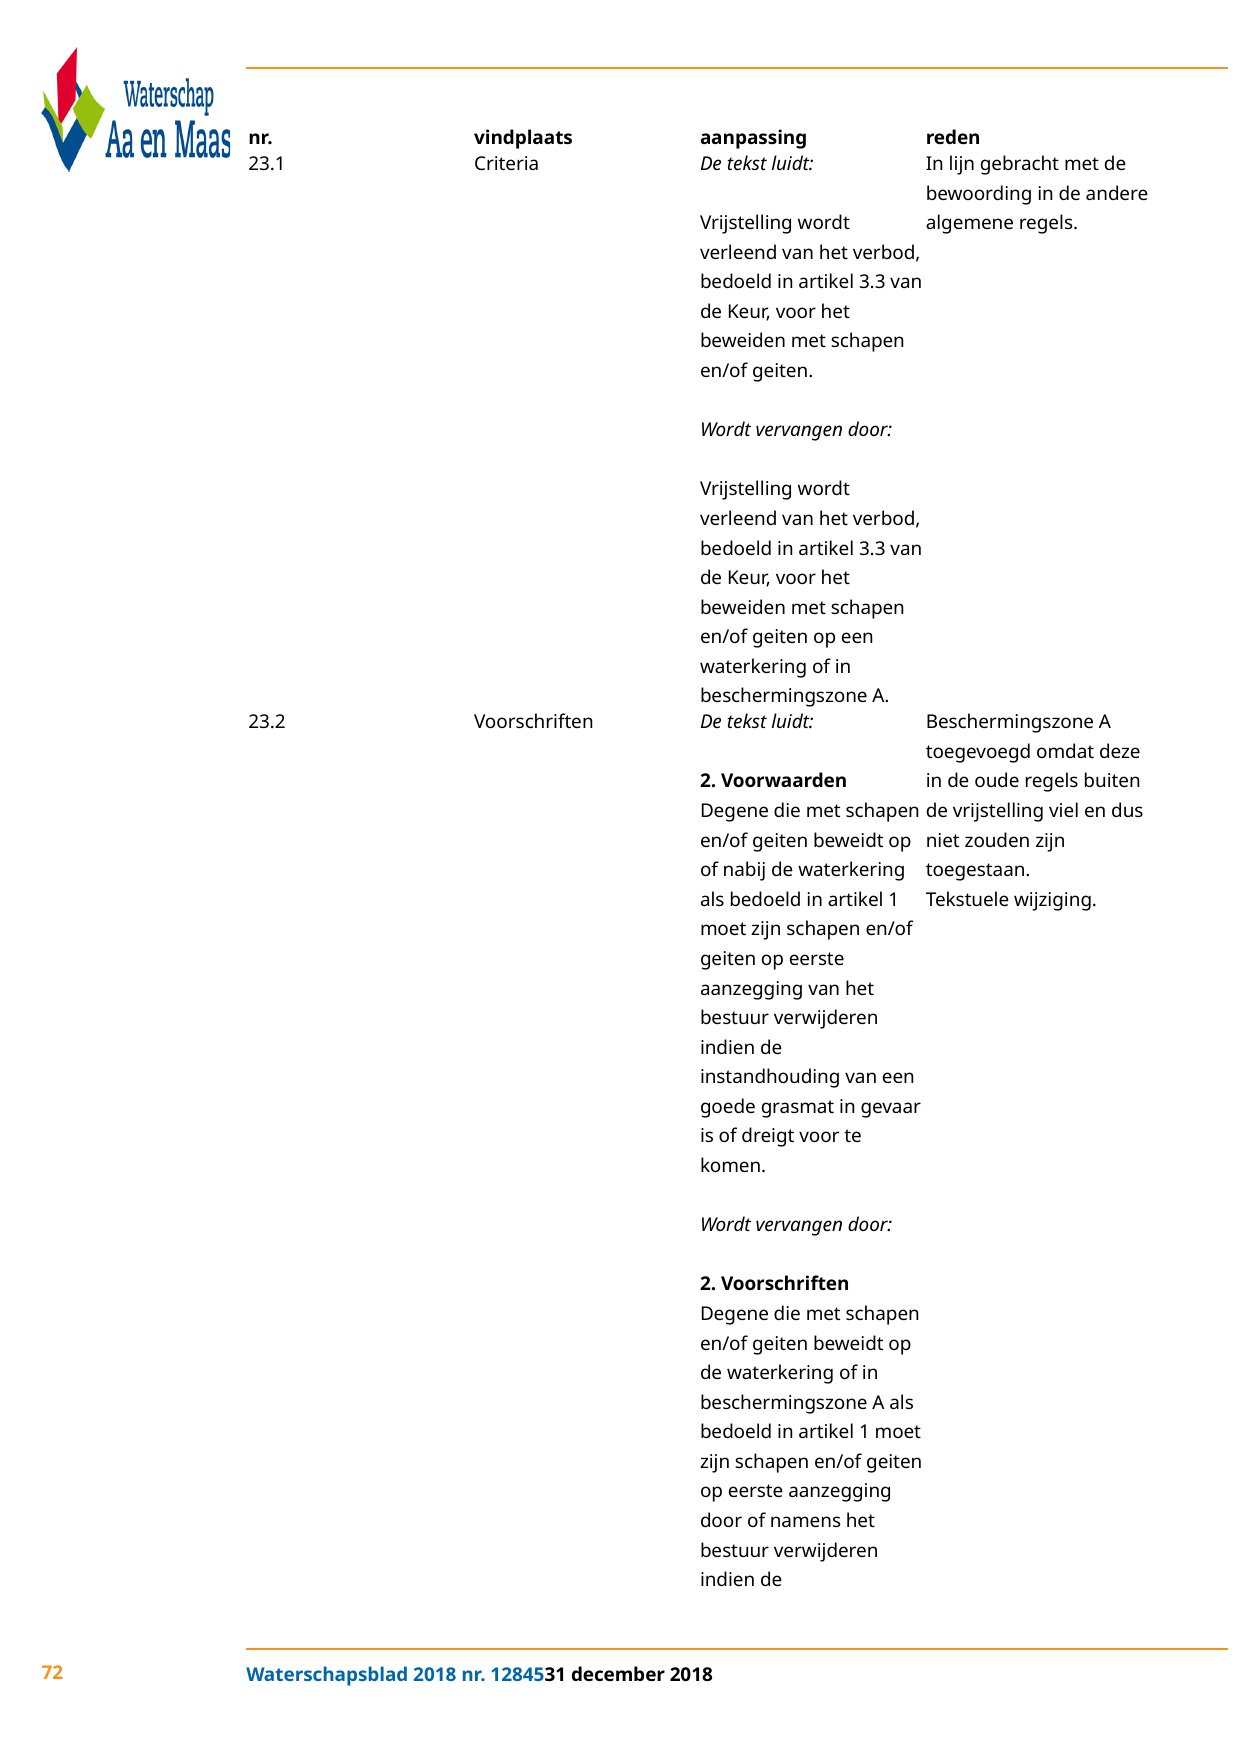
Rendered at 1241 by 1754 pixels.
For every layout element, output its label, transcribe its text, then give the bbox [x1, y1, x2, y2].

table_cell Criteria [474, 150, 700, 708]
table_header reden [926, 125, 1152, 150]
picture [41, 47, 231, 172]
table_cell 23.1 [248, 150, 474, 708]
table_cell 23.2 [248, 709, 474, 1592]
table_header aanpassing [700, 125, 926, 150]
table_cell Beschermingszone A toegevoegd omdat deze in de oude regels buiten de vrijstelling viel en dus niet zouden zijn toegestaan. Tekstuele wijziging. [926, 709, 1152, 1592]
table_cell Voorschriften [474, 709, 700, 1592]
table_header nr. [248, 125, 474, 150]
table_cell In lijn gebracht met de bewoording in de andere algemene regels. [926, 150, 1152, 708]
table_cell De tekst luidt: Vrijstelling wordt verleend van het verbod, bedoeld in artikel 3.3 van de Keur, voor het beweiden met schapen en/of geiten. Wordt vervangen door: Vrijstelling wordt verleend van het verbod, bedoeld in artikel 3.3 van de Keur, voor het beweiden met schapen en/of geiten op een waterkering of in beschermingszone A. [700, 150, 926, 708]
table_header vindplaats [474, 125, 700, 150]
table_cell De tekst luidt: 2. Voorwaarden Degene die met schapen en/of geiten beweidt op of nabij de waterkering als bedoeld in artikel 1 moet zijn schapen en/of geiten op eerste aanzegging van het bestuur verwijderen indien de instandhouding van een goede grasmat in gevaar is of dreigt voor te komen. Wordt vervangen door: 2. Voorschriften Degene die met schapen en/of geiten beweidt op de waterkering of in beschermingszone A als bedoeld in artikel 1 moet zijn schapen en/of geiten op eerste aanzegging door of namens het bestuur verwijderen indien de [700, 709, 926, 1592]
